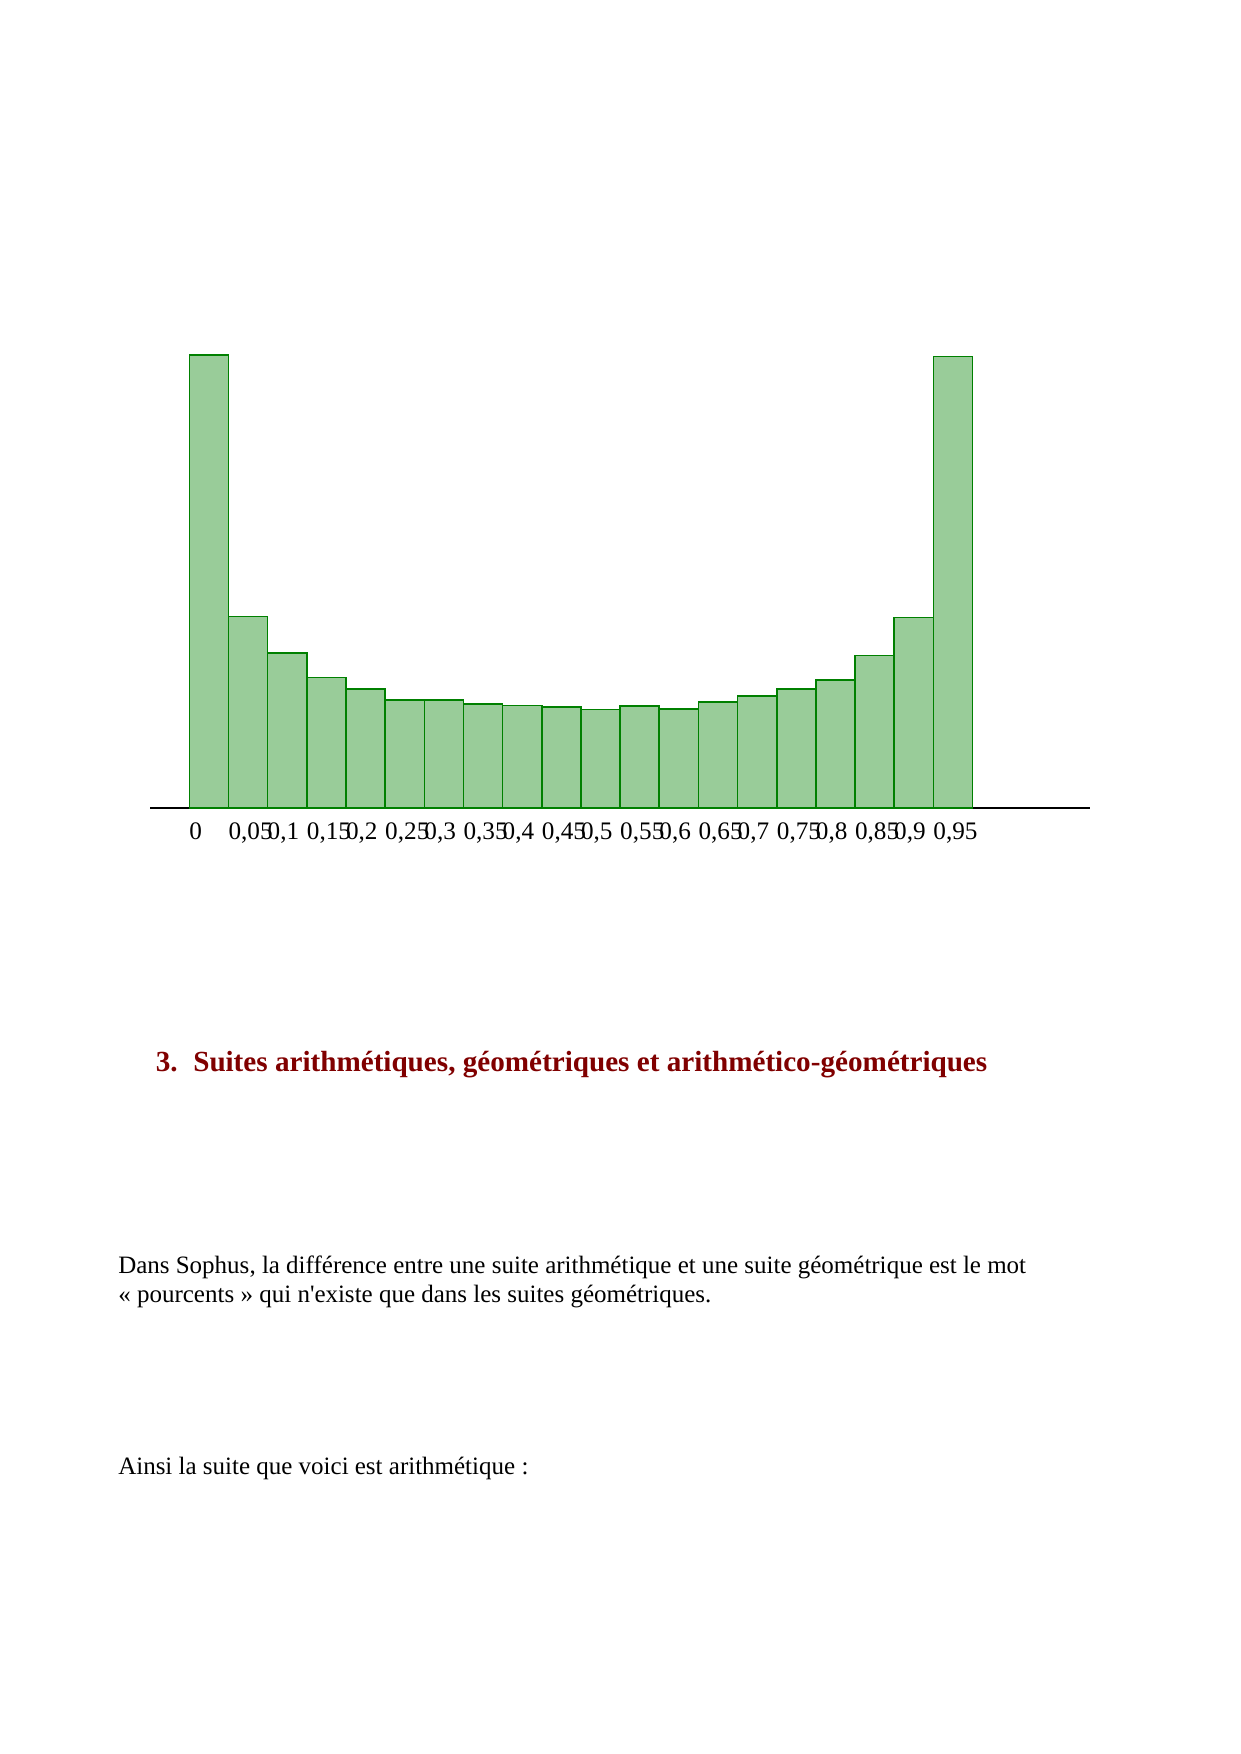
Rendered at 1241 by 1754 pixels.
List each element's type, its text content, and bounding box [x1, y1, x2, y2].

text Dans Sophus, la différence entre une suite arithmétique et une suite géométrique est le mot « pourcents » qui n'existe que dans les suites géométriques. [118, 1250, 1122, 1307]
text Ainsi la suite que voici est arithmétique : [118, 1451, 1122, 1480]
list Suites arithmétiques, géométriques et arithmético-géométriques [156, 1044, 1122, 1077]
